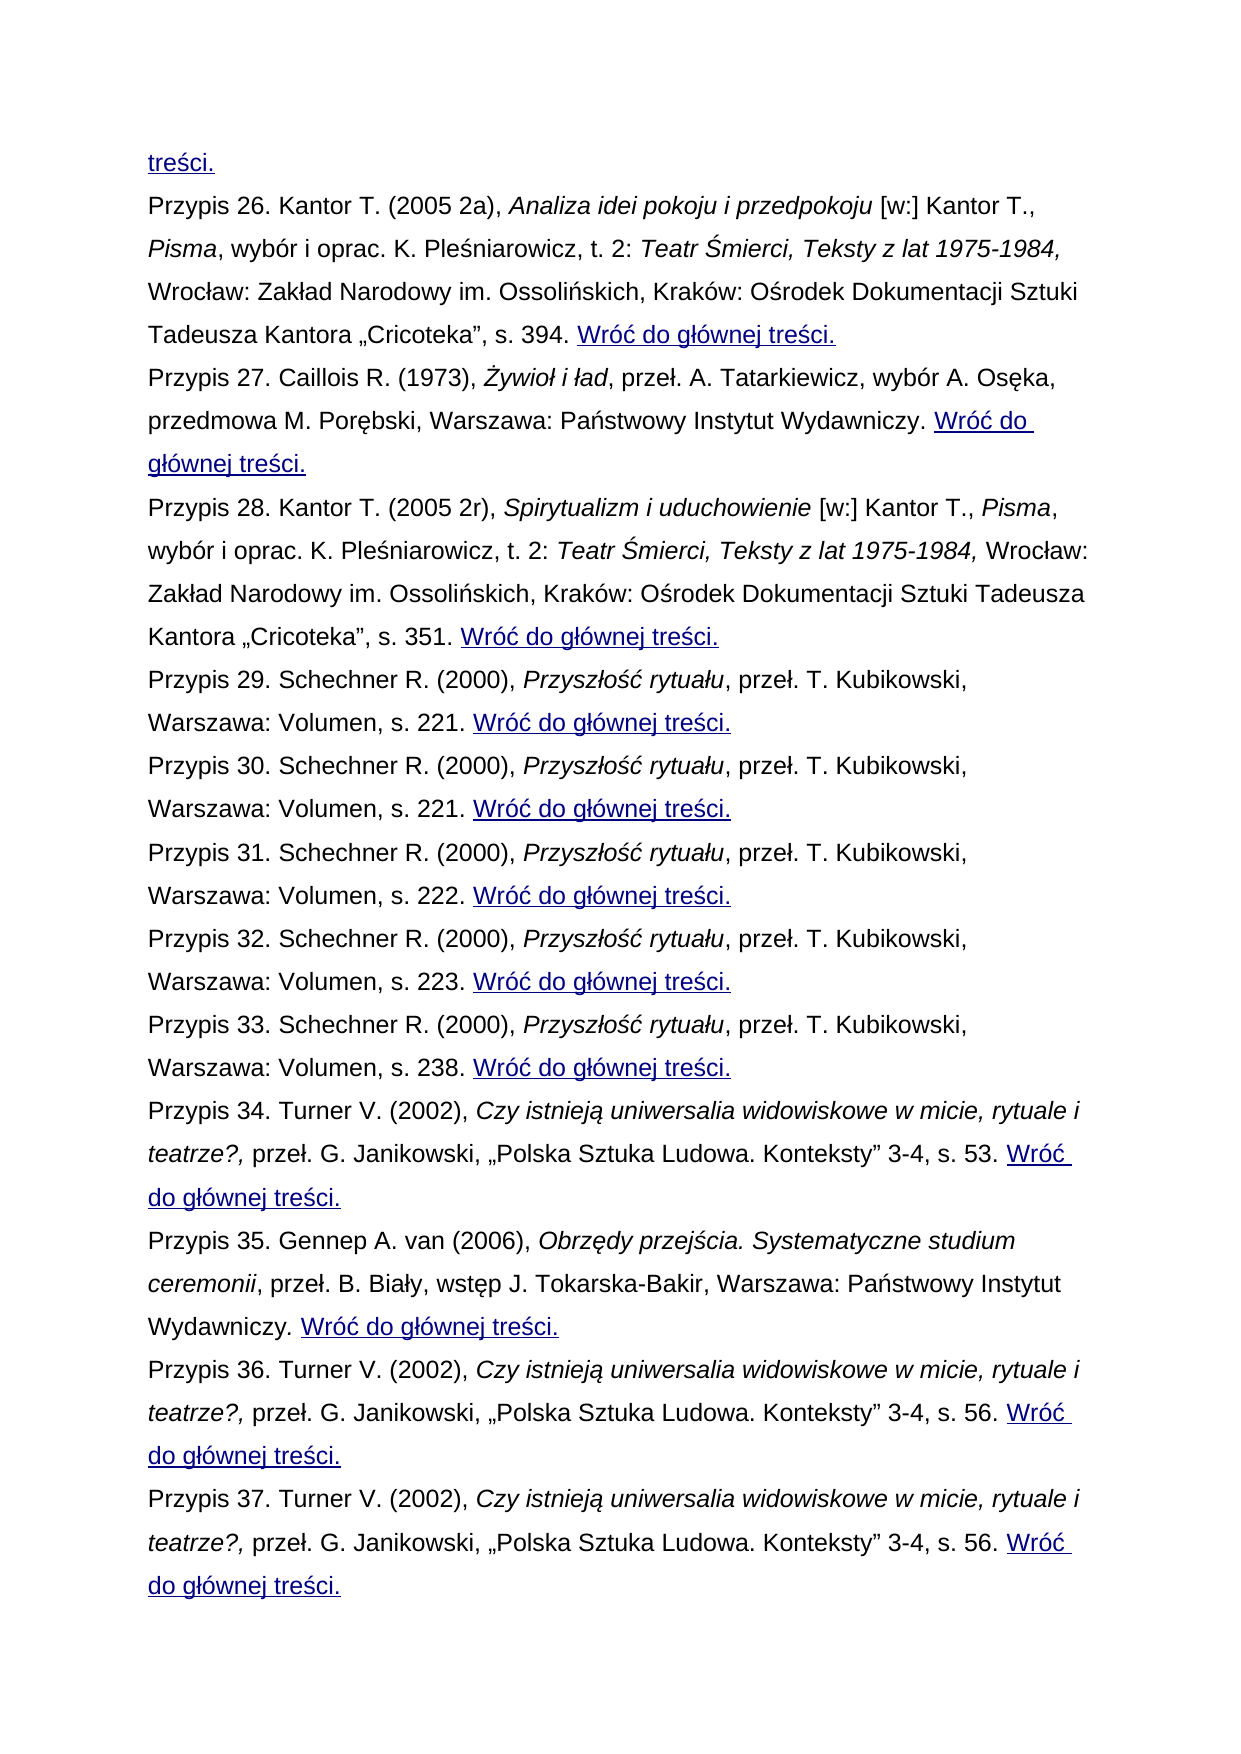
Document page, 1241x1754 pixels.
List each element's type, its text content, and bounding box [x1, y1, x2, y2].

text Przypis 33. Schechner R. (2000), Przyszłość rytuału, przeł. T. Kubikowski, Warszawa: Volumen, s. 238. Wróć do głównej treści. [148, 1010, 1093, 1082]
text Przypis 31. Schechner R. (2000), Przyszłość rytuału, przeł. T. Kubikowski, Warszawa: Volumen, s. 222. Wróć do głównej treści. [148, 838, 1093, 909]
text Przypis 34. Turner V. (2002), Czy istnieją uniwersalia widowiskowe w micie, rytuale i teatrze?, przeł. G. Janikowski, „Polska Sztuka Ludowa. Konteksty” 3-4, s. 53. Wróć do głównej treści. [148, 1096, 1093, 1211]
text Przypis 37. Turner V. (2002), Czy istnieją uniwersalia widowiskowe w micie, rytuale i teatrze?, przeł. G. Janikowski, „Polska Sztuka Ludowa. Konteksty” 3-4, s. 56. Wróć do głównej treści. [148, 1484, 1093, 1599]
text Przypis 26. Kantor T. (2005 2a), Analiza idei pokoju i przedpokoju [w:] Kantor T., Pisma, wybór i oprac. K. Pleśniarowicz, t. 2: Teatr Śmierci, Teksty z lat 1975-1984, Wrocław: Zakład Narodowy im. Ossolińskich, Kraków: Ośrodek Dokumentacji Sztuki Tadeusza Kantora „Cricoteka”, s. 394. Wróć do głównej treści. [148, 191, 1093, 349]
text Przypis 30. Schechner R. (2000), Przyszłość rytuału, przeł. T. Kubikowski, Warszawa: Volumen, s. 221. Wróć do głównej treści. [148, 751, 1093, 823]
text Przypis 27. Caillois R. (1973), Żywioł i ład, przeł. A. Tatarkiewicz, wybór A. Osęka, przedmowa M. Porębski, Warszawa: Państwowy Instytut Wydawniczy. Wróć do głównej treści. [148, 363, 1093, 478]
text Przypis 32. Schechner R. (2000), Przyszłość rytuału, przeł. T. Kubikowski, Warszawa: Volumen, s. 223. Wróć do głównej treści. [148, 924, 1093, 996]
text Przypis 36. Turner V. (2002), Czy istnieją uniwersalia widowiskowe w micie, rytuale i teatrze?, przeł. G. Janikowski, „Polska Sztuka Ludowa. Konteksty” 3-4, s. 56. Wróć do głównej treści. [148, 1355, 1093, 1470]
text Przypis 28. Kantor T. (2005 2r), Spirytualizm i uduchowienie [w:] Kantor T., Pisma, wybór i oprac. K. Pleśniarowicz, t. 2: Teatr Śmierci, Teksty z lat 1975-1984, Wrocław: Zakład Narodowy im. Ossolińskich, Kraków: Ośrodek Dokumentacji Sztuki Tadeusza Kantora „Cricoteka”, s. 351. Wróć do głównej treści. [148, 493, 1093, 651]
text Przypis 35. Gennep A. van (2006), Obrzędy przejścia. Systematyczne studium ceremonii, przeł. B. Biały, wstęp J. Tokarska-Bakir, Warszawa: Państwowy Instytut Wydawniczy. Wróć do głównej treści. [148, 1226, 1093, 1341]
text Przypis 29. Schechner R. (2000), Przyszłość rytuału, przeł. T. Kubikowski, Warszawa: Volumen, s. 221. Wróć do głównej treści. [148, 665, 1093, 737]
text treści. [148, 148, 1093, 176]
